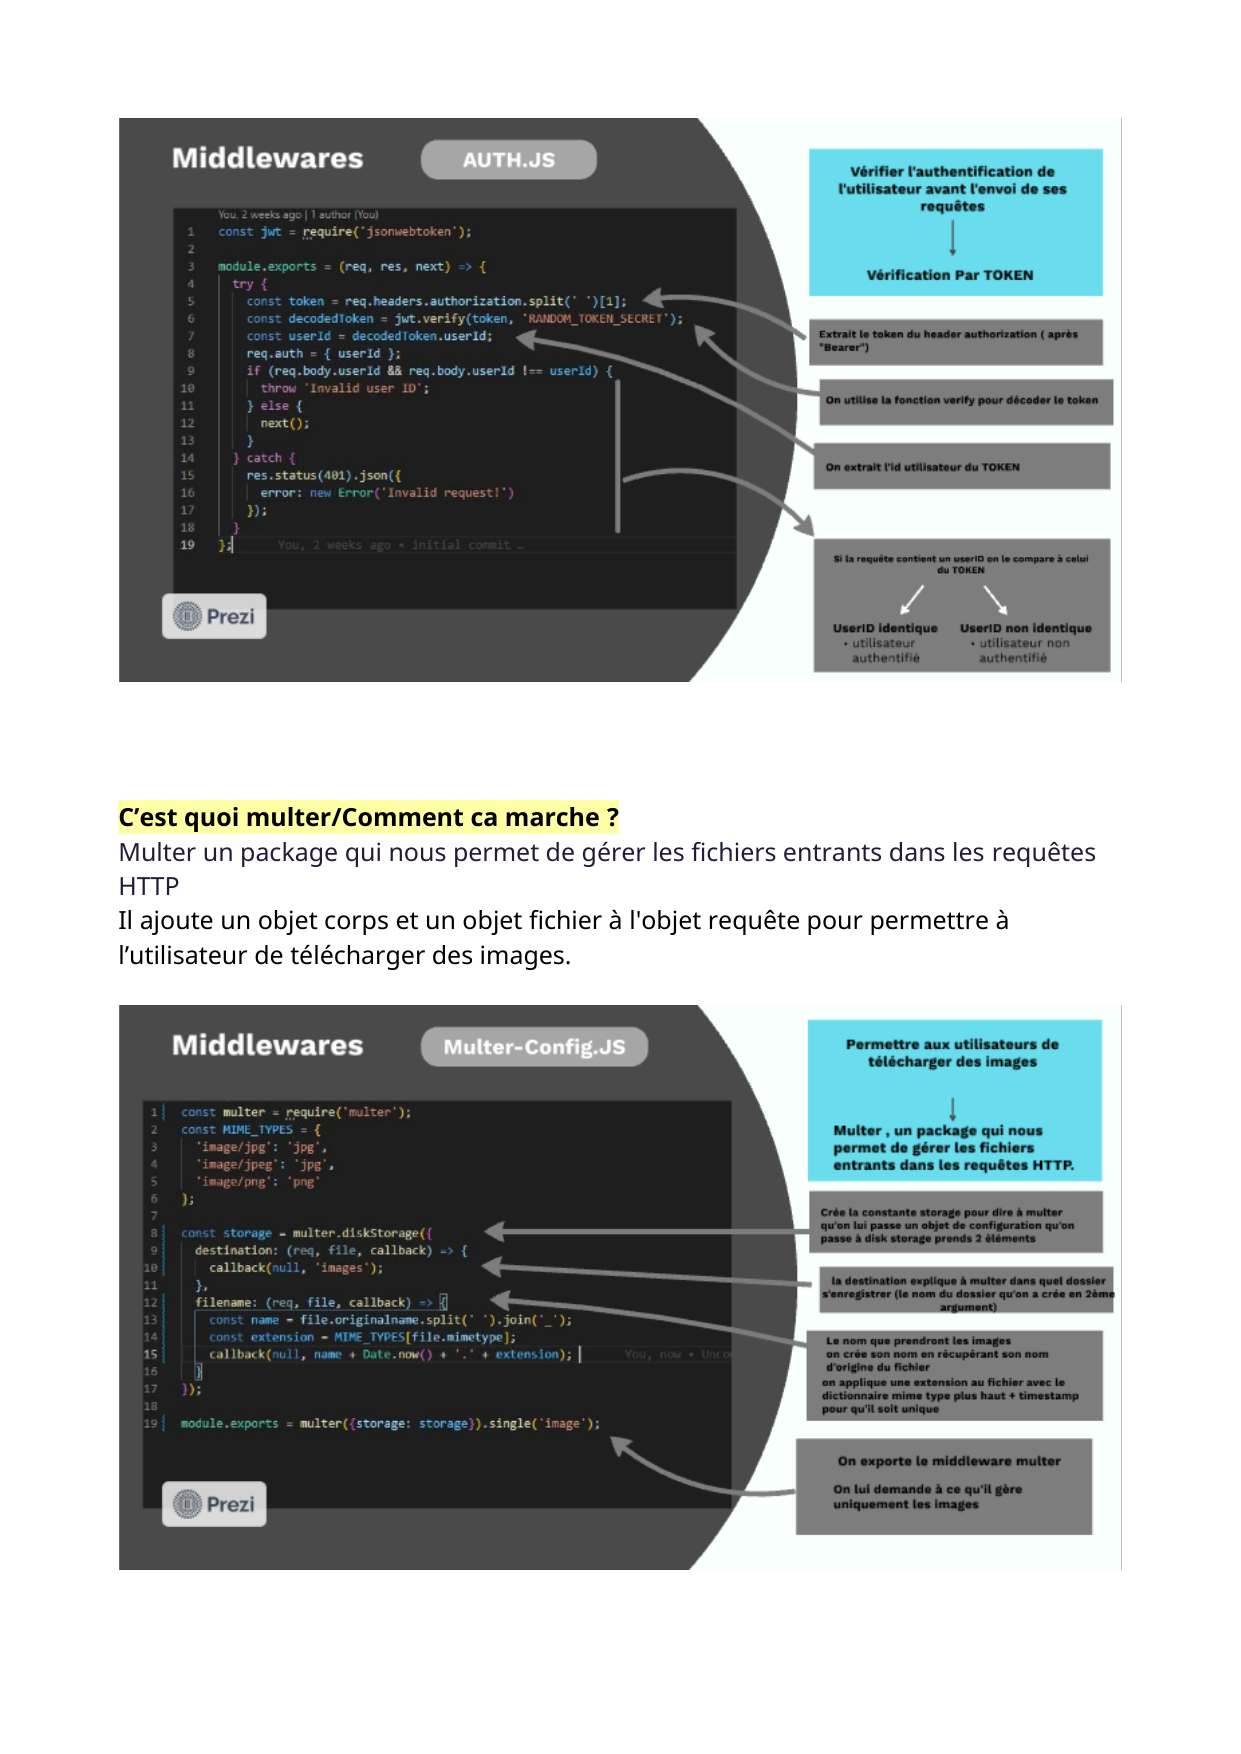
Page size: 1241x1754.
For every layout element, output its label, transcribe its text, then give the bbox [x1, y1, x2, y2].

text Multer un package qui nous permet de gérer les fichiers entrants dans les requêtes HTTP [118, 834, 1122, 903]
picture [118, 118, 1123, 682]
text Il ajoute un objet corps et un objet fichier à l'objet requête pour permettre à l’utilisateur de télécharger des images. [118, 903, 1122, 971]
picture [118, 1005, 1123, 1570]
text C’est quoi multer/Comment ca marche ? [118, 799, 1122, 834]
